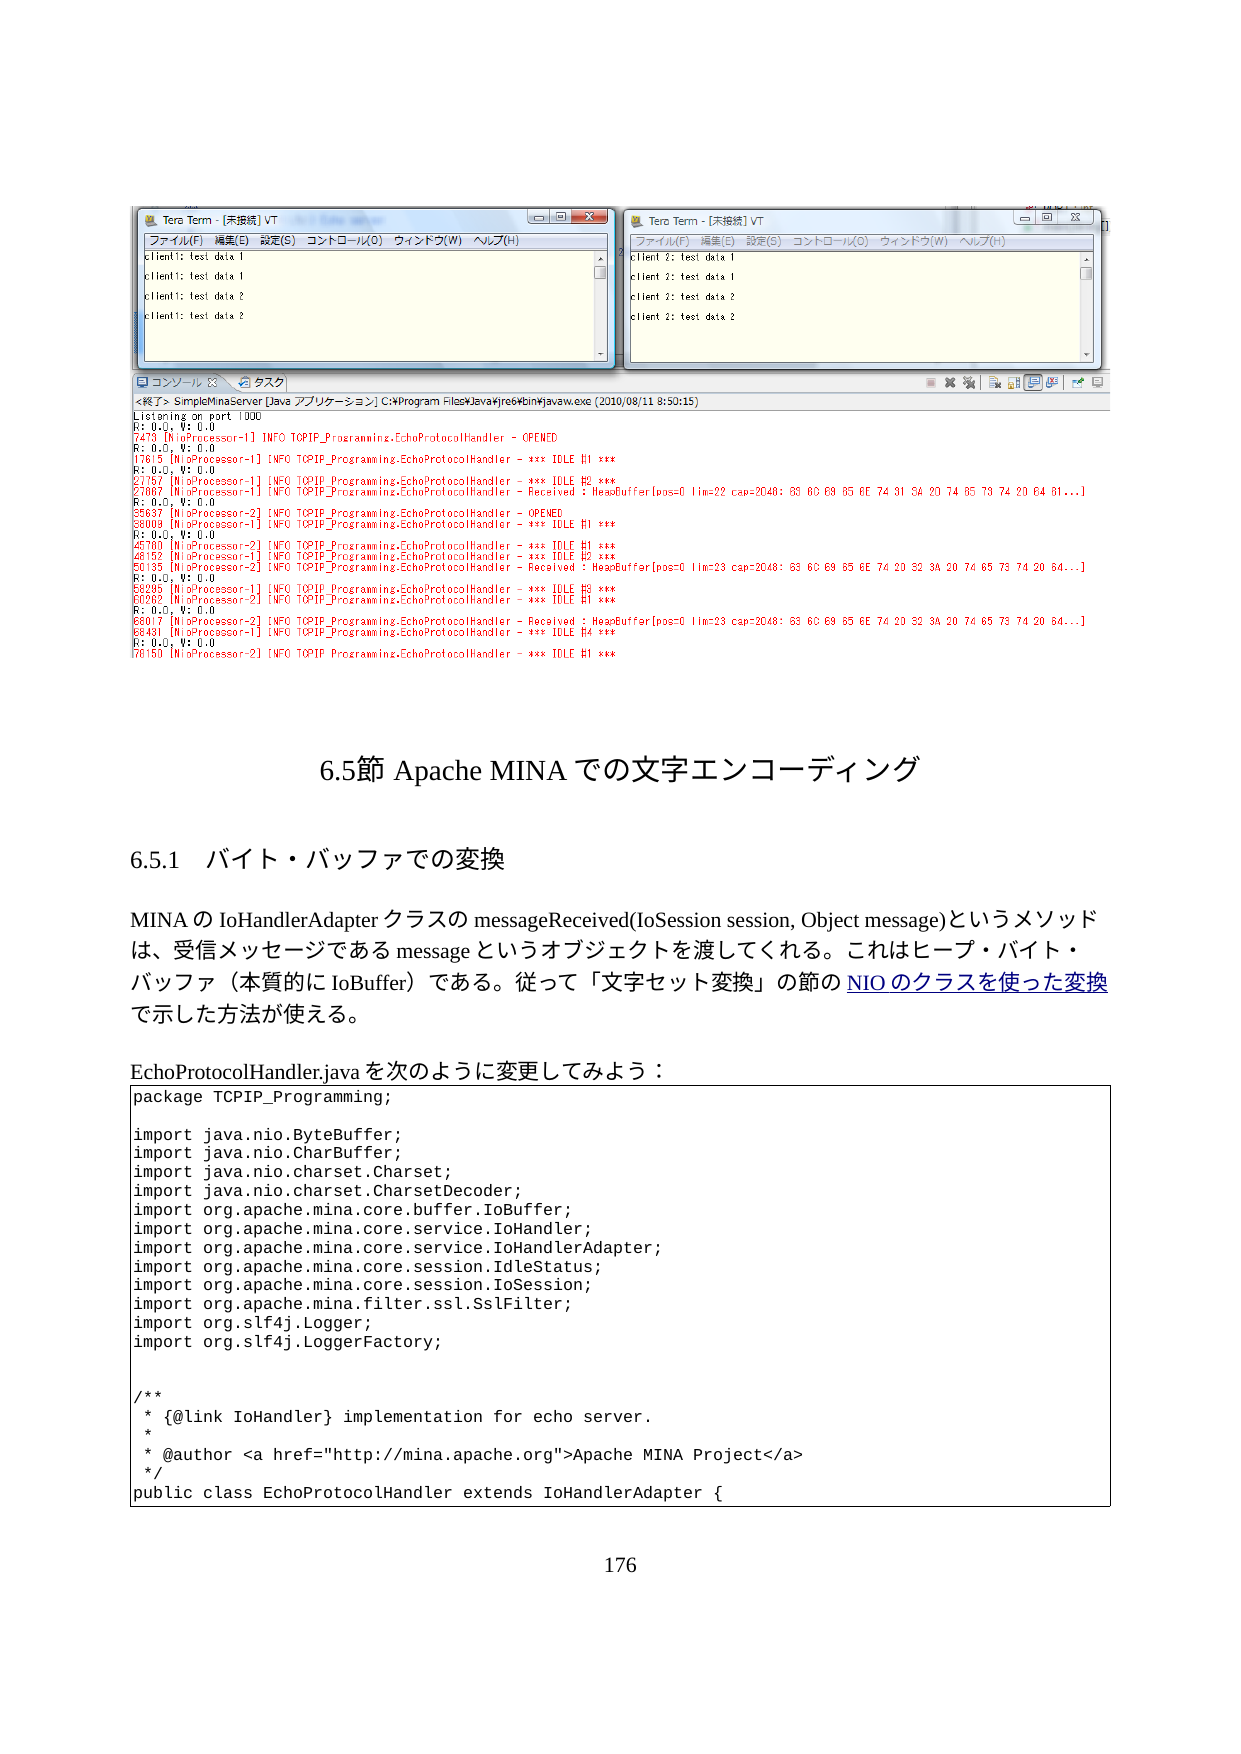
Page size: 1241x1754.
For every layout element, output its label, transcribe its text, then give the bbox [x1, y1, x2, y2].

text import org.apache.mina.core.session.IdleStatus; [131, 1255, 1110, 1274]
text /** [131, 1387, 1110, 1406]
text import org.slf4j.Logger; [131, 1312, 1110, 1331]
text import org.apache.mina.core.session.IoSession; [131, 1274, 1110, 1293]
text * [131, 1425, 1110, 1444]
text EchoProtocolHandler.javaを次のように変更してみよう： [130, 1054, 1110, 1085]
text package TCPIP_Programming; [131, 1086, 1110, 1107]
text import org.apache.mina.core.service.IoHandler; [131, 1217, 1110, 1236]
subtitle バイト・バッファでの変換 [130, 839, 1110, 876]
subtitle Apache MINAでの文字エンコーディング [130, 747, 1110, 789]
text import java.nio.charset.Charset; [131, 1161, 1110, 1180]
text import org.apache.mina.filter.ssl.SslFilter; [131, 1293, 1110, 1312]
text import java.nio.CharBuffer; [131, 1142, 1110, 1161]
text import java.nio.ByteBuffer; [131, 1123, 1110, 1142]
text public class EchoProtocolHandler extends IoHandlerAdapter { [131, 1481, 1110, 1506]
text import org.apache.mina.core.service.IoHandlerAdapter; [131, 1236, 1110, 1255]
text import java.nio.charset.CharsetDecoder; [131, 1180, 1110, 1198]
text * @author <a href="http://mina.apache.org">Apache MINA Project</a> [131, 1444, 1110, 1462]
text MINAのIoHandlerAdapterクラスのmessageReceived(IoSession session, Object message)というメソッドは、受信メッセージであるmessageというオブジェクトを渡してくれる。これはヒープ・バイト・バッファ（本質的にIoBuffer）である。従って「文字セット変換」の節のNIOのクラスを使った変換で示した方法が使える。 [130, 902, 1110, 1028]
text import org.slf4j.LoggerFactory; [131, 1331, 1110, 1352]
text * {@link IoHandler} implementation for echo server. [131, 1406, 1110, 1425]
text import org.apache.mina.core.buffer.IoBuffer; [131, 1198, 1110, 1217]
picture [129, 206, 1111, 658]
text */ [131, 1462, 1110, 1481]
